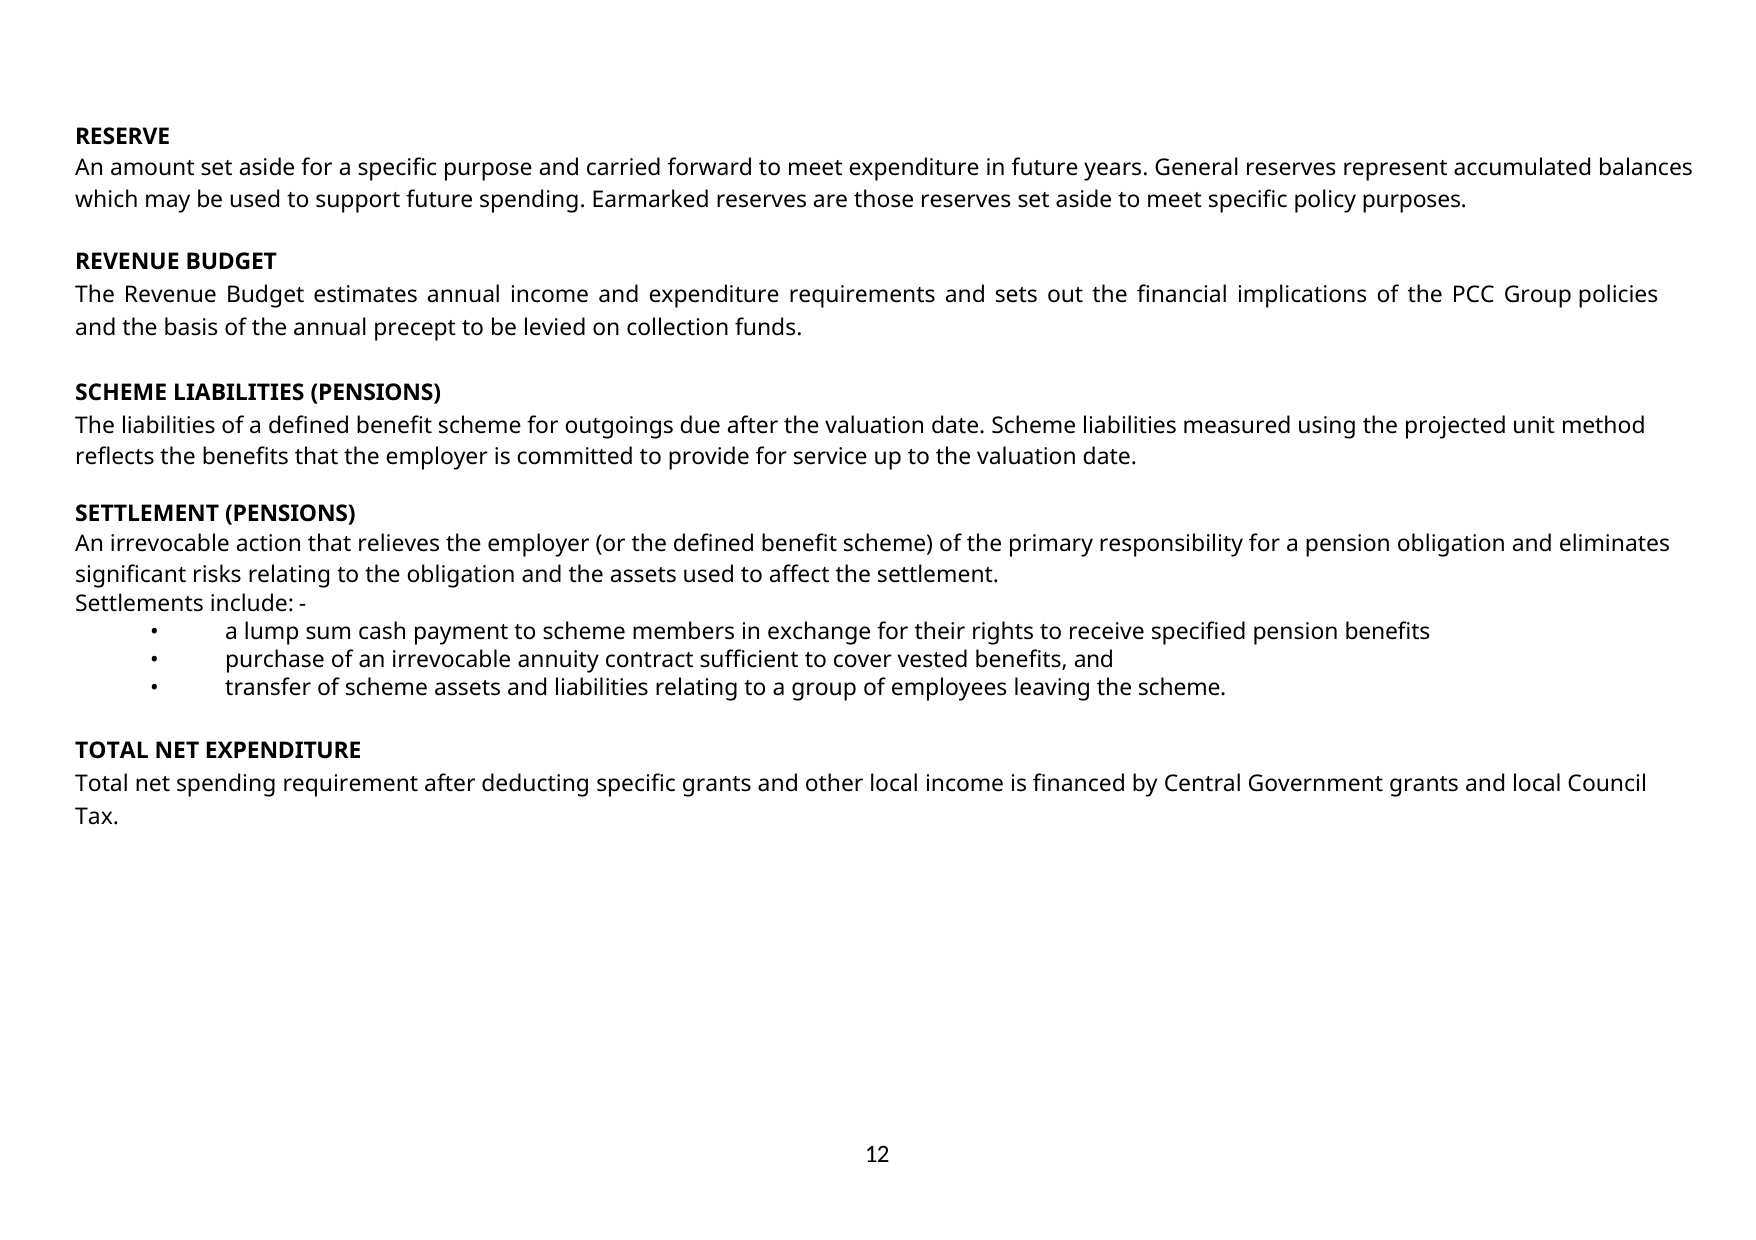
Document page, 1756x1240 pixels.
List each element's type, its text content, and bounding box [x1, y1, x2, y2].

text The Revenue Budget estimates annual income and expenditure requirements and sets out the financial implications of the PCC Group policies and the basis of the annual precept to be levied on collection funds. [75, 278, 1696, 342]
list purchase of an irrevocable annuity contract sufficient to cover vested benefits, and [150, 645, 1696, 673]
subtitle TOTAL NET EXPENDITURE [75, 734, 1696, 765]
subtitle SETTLEMENT (PENSIONS) [75, 499, 1696, 527]
text An irrevocable action that relieves the employer (or the defined benefit scheme) of the primary responsibility for a pension obligation and eliminates significant risks relating to the obligation and the assets used to affect the settlement. [75, 527, 1696, 589]
subtitle REVENUE BUDGET [75, 245, 1696, 277]
text An amount set aside for a specific purpose and carried forward to meet expenditure in future years. General reserves represent accumulated balances which may be used to support future spending. Earmarked reserves are those reserves set aside to meet specific policy purposes. [75, 151, 1696, 214]
subtitle SCHEME LIABILITIES (PENSIONS) [75, 376, 1696, 407]
text Settlements include: - [75, 589, 1696, 617]
list transfer of scheme assets and liabilities relating to a group of employees leaving the scheme. [150, 673, 1696, 701]
text Total net spending requirement after deducting specific grants and other local income is financed by Central Government grants and local Council Tax. [75, 767, 1696, 832]
subtitle RESERVE [75, 120, 1696, 151]
list a lump sum cash payment to scheme members in exchange for their rights to receive specified pension benefits [150, 617, 1696, 645]
text The liabilities of a defined benefit scheme for outgoings due after the valuation date. Scheme liabilities measured using the projected unit method reflects the benefits that the employer is committed to provide for service up to the valuation date. [75, 409, 1696, 471]
